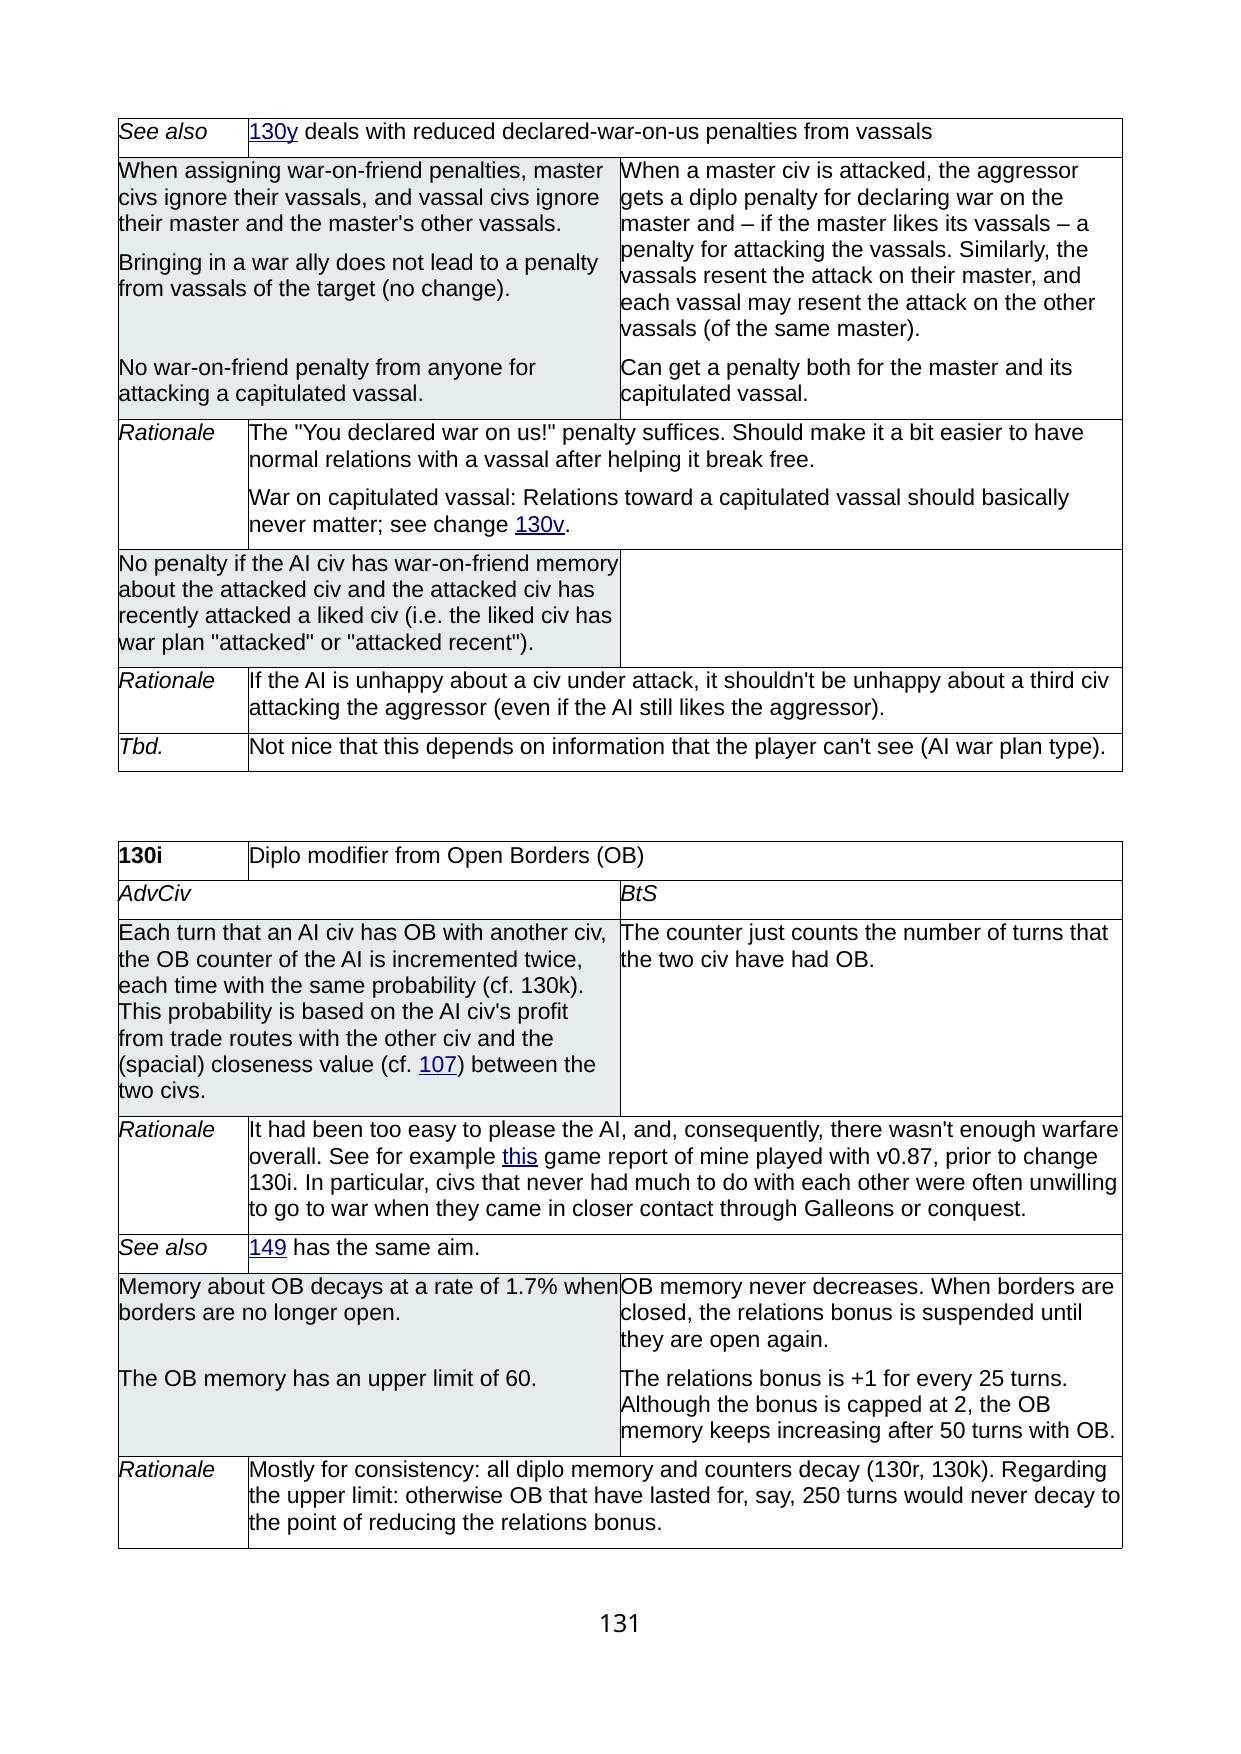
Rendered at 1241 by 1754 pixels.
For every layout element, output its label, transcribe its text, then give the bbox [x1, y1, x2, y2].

table_cell If the AI is unhappy about a civ under attack, it shouldn't be unhappy about a third civ attacking the aggressor (even if the AI still likes the aggressor). [249, 668, 1122, 732]
table_cell [621, 550, 1122, 667]
table_cell It had been too easy to please the AI, and, consequently, there wasn't enough warfare overall. See for example this game report of mine played with v0.87, prior to change 130i. In particular, civs that never had much to do with each other were often unwilling to go to war when they came in closer contact through Galleons or conquest. [249, 1117, 1122, 1234]
table_cell Not nice that this depends on information that the player can't see (AI war plan type). [249, 734, 1122, 771]
table_cell BtS [621, 881, 1122, 919]
table_cell Memory about OB decays at a rate of 1.7% when borders are no longer open. The OB memory has an upper limit of 60. [119, 1274, 620, 1456]
table_cell When a master civ is attacked, the aggressor gets a diplo penalty for declaring war on the master and – if the master likes its vassals – a penalty for attacking the vassals. Similarly, the vassals resent the attack on their master, and each vassal may resent the attack on the other vassals (of the same master). Can get a penalty both for the master and its capitulated vassal. [621, 158, 1122, 419]
table_cell 130y deals with reduced declared-war-on-us penalties from vassals [249, 119, 1122, 157]
table_cell 149 has the same aim. [249, 1235, 1122, 1273]
table_cell Mostly for consistency: all diplo memory and counters decay (130r, 130k). Regarding the upper limit: otherwise OB that have lasted for, say, 250 turns would never decay to the point of reducing the relations bonus. [249, 1457, 1122, 1547]
table_header 130i [119, 842, 248, 880]
table_cell No penalty if the AI civ has war-on-friend memory about the attacked civ and the attacked civ has recently attacked a liked civ (i.e. the liked civ has war plan "attacked" or "attacked recent"). [119, 550, 620, 667]
table_cell The counter just counts the number of turns that the two civ have had OB. [621, 920, 1122, 1116]
table_cell Tbd. [119, 734, 248, 771]
table_header Diplo modifier from Open Borders (OB) [249, 842, 1122, 880]
table_cell Rationale [119, 668, 248, 732]
table_cell Rationale [119, 420, 248, 549]
table_cell See also [119, 119, 248, 157]
table_cell See also [119, 1235, 248, 1273]
table_cell When assigning war-on-friend penalties, master civs ignore their vassals, and vassal civs ignore their master and the master's other vassals. Bringing in a war ally does not lead to a penalty from vassals of the target (no change). No war-on-friend penalty from anyone for attacking a capitulated vassal. [119, 158, 620, 419]
table_cell OB memory never decreases. When borders are closed, the relations bonus is suspended until they are open again. The relations bonus is +1 for every 25 turns. Although the bonus is capped at 2, the OB memory keeps increasing after 50 turns with OB. [621, 1274, 1122, 1456]
table_cell Rationale [119, 1457, 248, 1547]
table_cell AdvCiv [119, 881, 620, 919]
table_cell Rationale [119, 1117, 248, 1234]
table_cell The "You declared war on us!" penalty suffices. Should make it a bit easier to have normal relations with a vassal after helping it break free. War on capitulated vassal: Relations toward a capitulated vassal should basically never matter; see change 130v. [249, 420, 1122, 549]
table_cell Each turn that an AI civ has OB with another civ, the OB counter of the AI is incremented twice, each time with the same probability (cf. 130k). This probability is based on the AI civ's profit from trade routes with the other civ and the (spacial) closeness value (cf. 107) between the two civs. [119, 920, 620, 1116]
